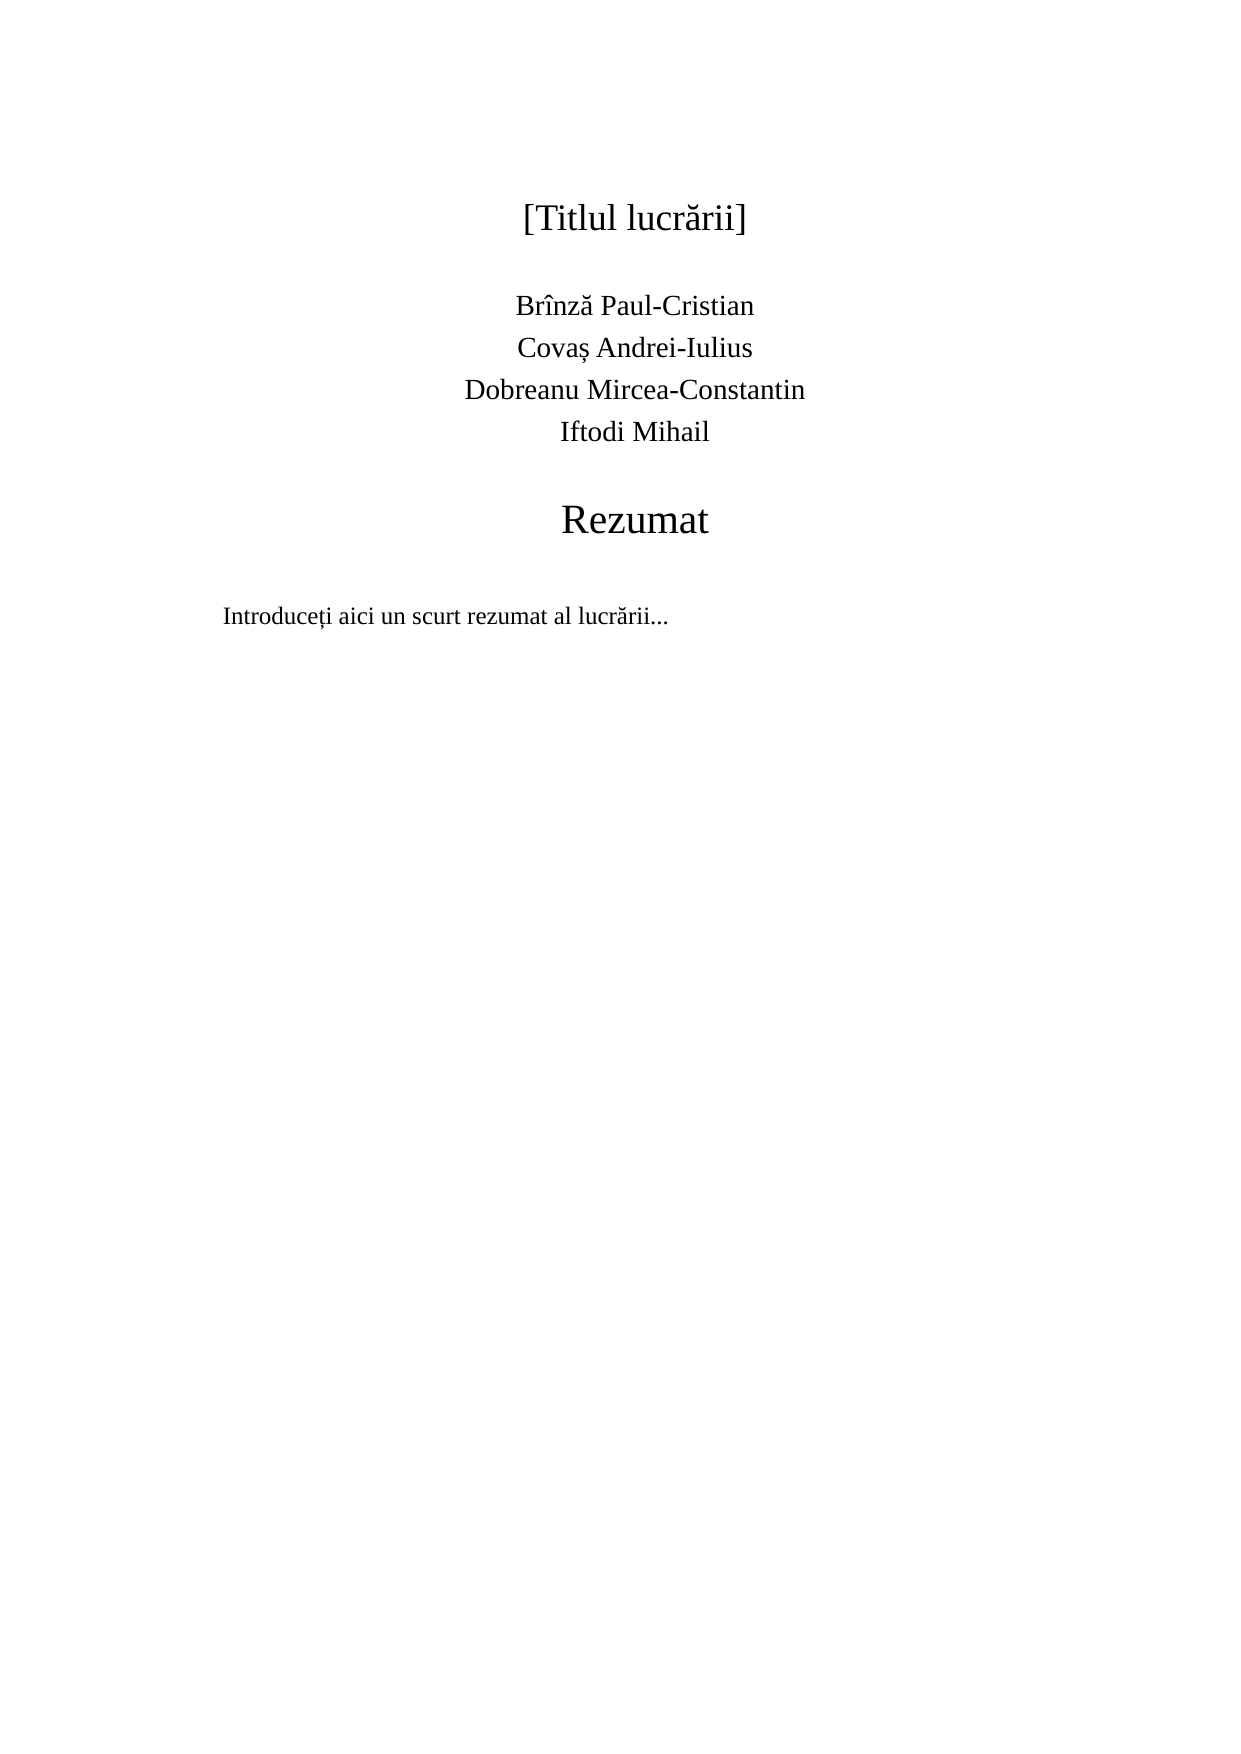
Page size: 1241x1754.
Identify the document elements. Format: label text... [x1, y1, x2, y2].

text Introduceți aici un scurt rezumat al lucrării... [148, 601, 1122, 629]
text Covaș Andrei-Iulius [148, 330, 1122, 364]
text [Titlul lucrării] [148, 196, 1122, 239]
text Brînză Paul-Cristian [148, 288, 1122, 322]
text Dobreanu Mircea-Constantin [148, 372, 1122, 406]
text Iftodi Mihail [148, 414, 1122, 448]
text Rezumat [148, 495, 1122, 543]
